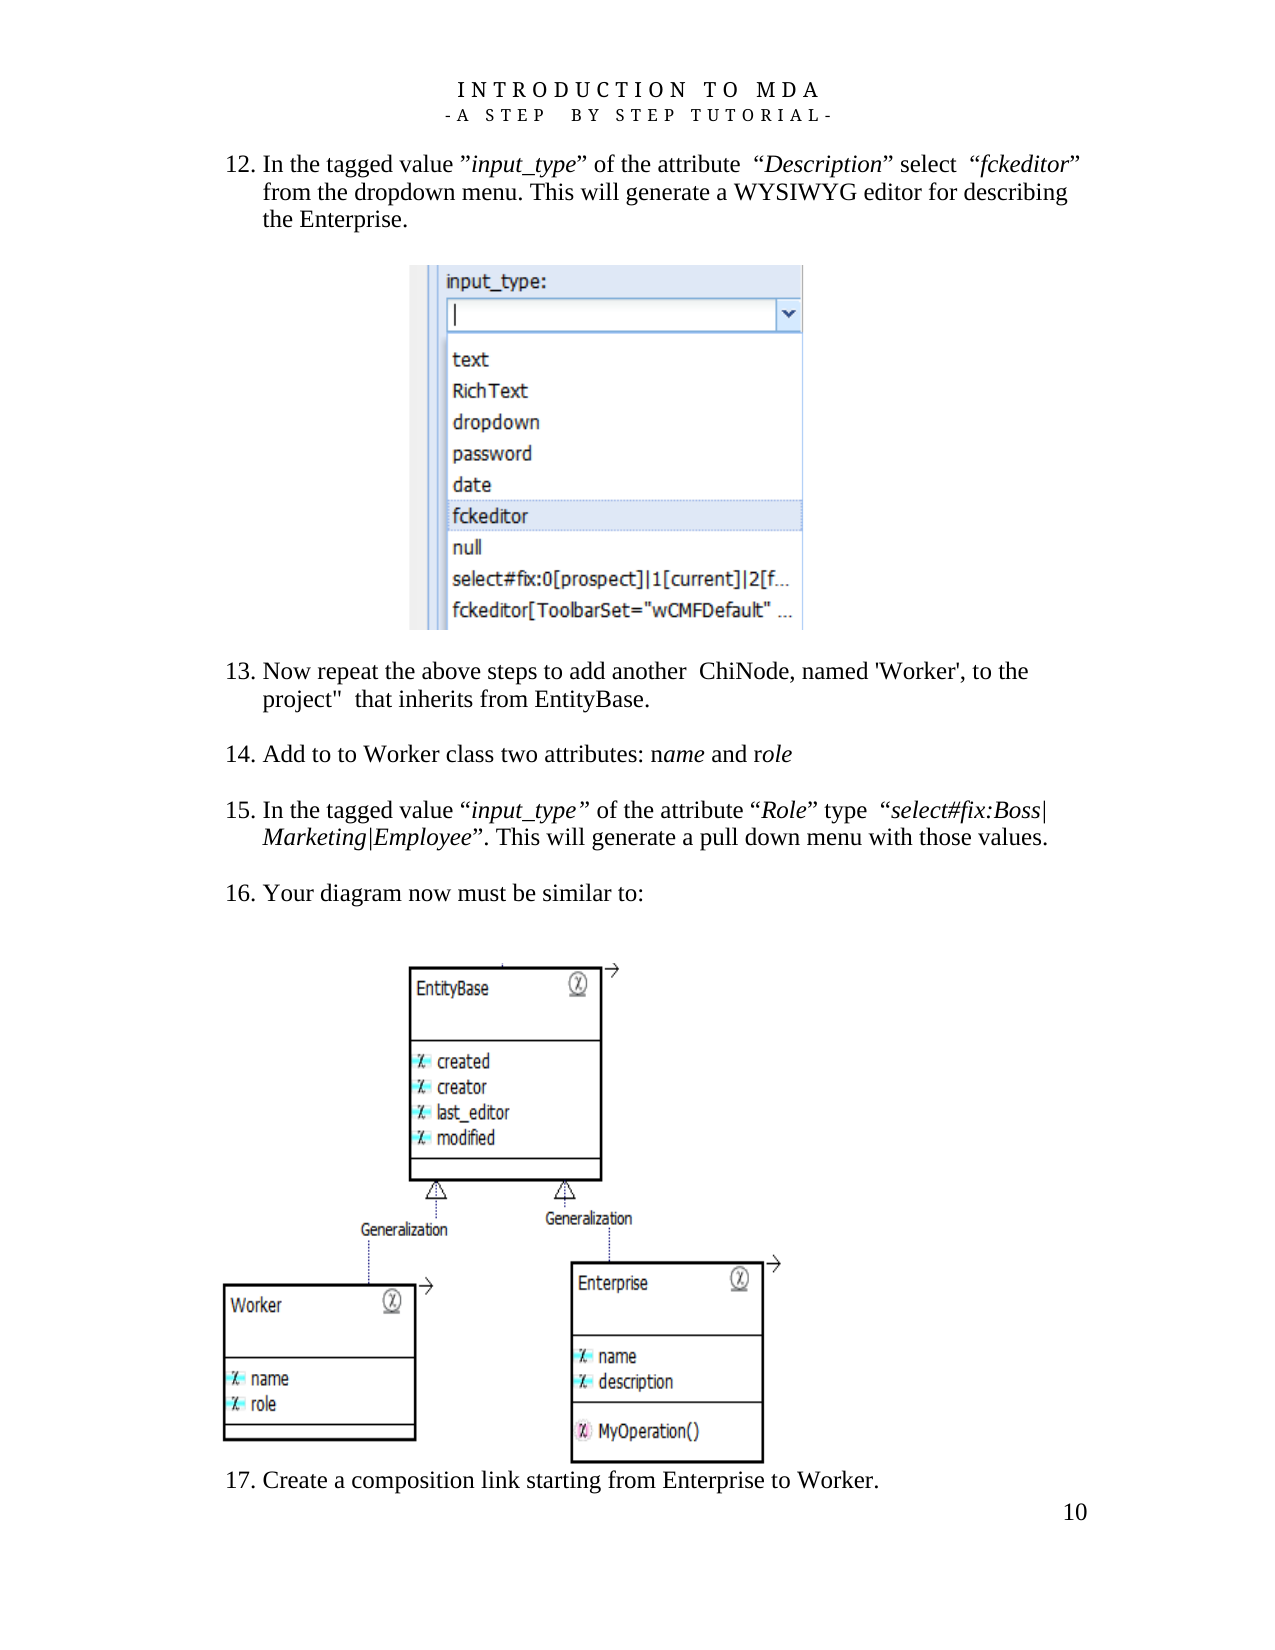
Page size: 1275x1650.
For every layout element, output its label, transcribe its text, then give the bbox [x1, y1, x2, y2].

picture [409, 265, 804, 630]
list Add to to Worker class two attributes: name and role [225, 740, 1087, 796]
list Create a composition link starting from Enterprise to Worker. [225, 1467, 1087, 1494]
list Your diagram now must be similar to: [225, 879, 1087, 962]
list In the tagged value “input_type” of the attribute “Role” type “select#fix:Boss|Marketing|Employee”. This will generate a pull down menu with those values. [225, 796, 1087, 879]
list Now repeat the above steps to add another ChiNode, named 'Worker', to the project" that inherits from EntityBase. [225, 657, 1087, 740]
picture [204, 963, 782, 1467]
list In the tagged value ”input_type” of the attribute “Description” select “fckeditor” from the dropdown menu. This will generate a WYSIWYG editor for describing the Enterprise. [225, 150, 1087, 657]
